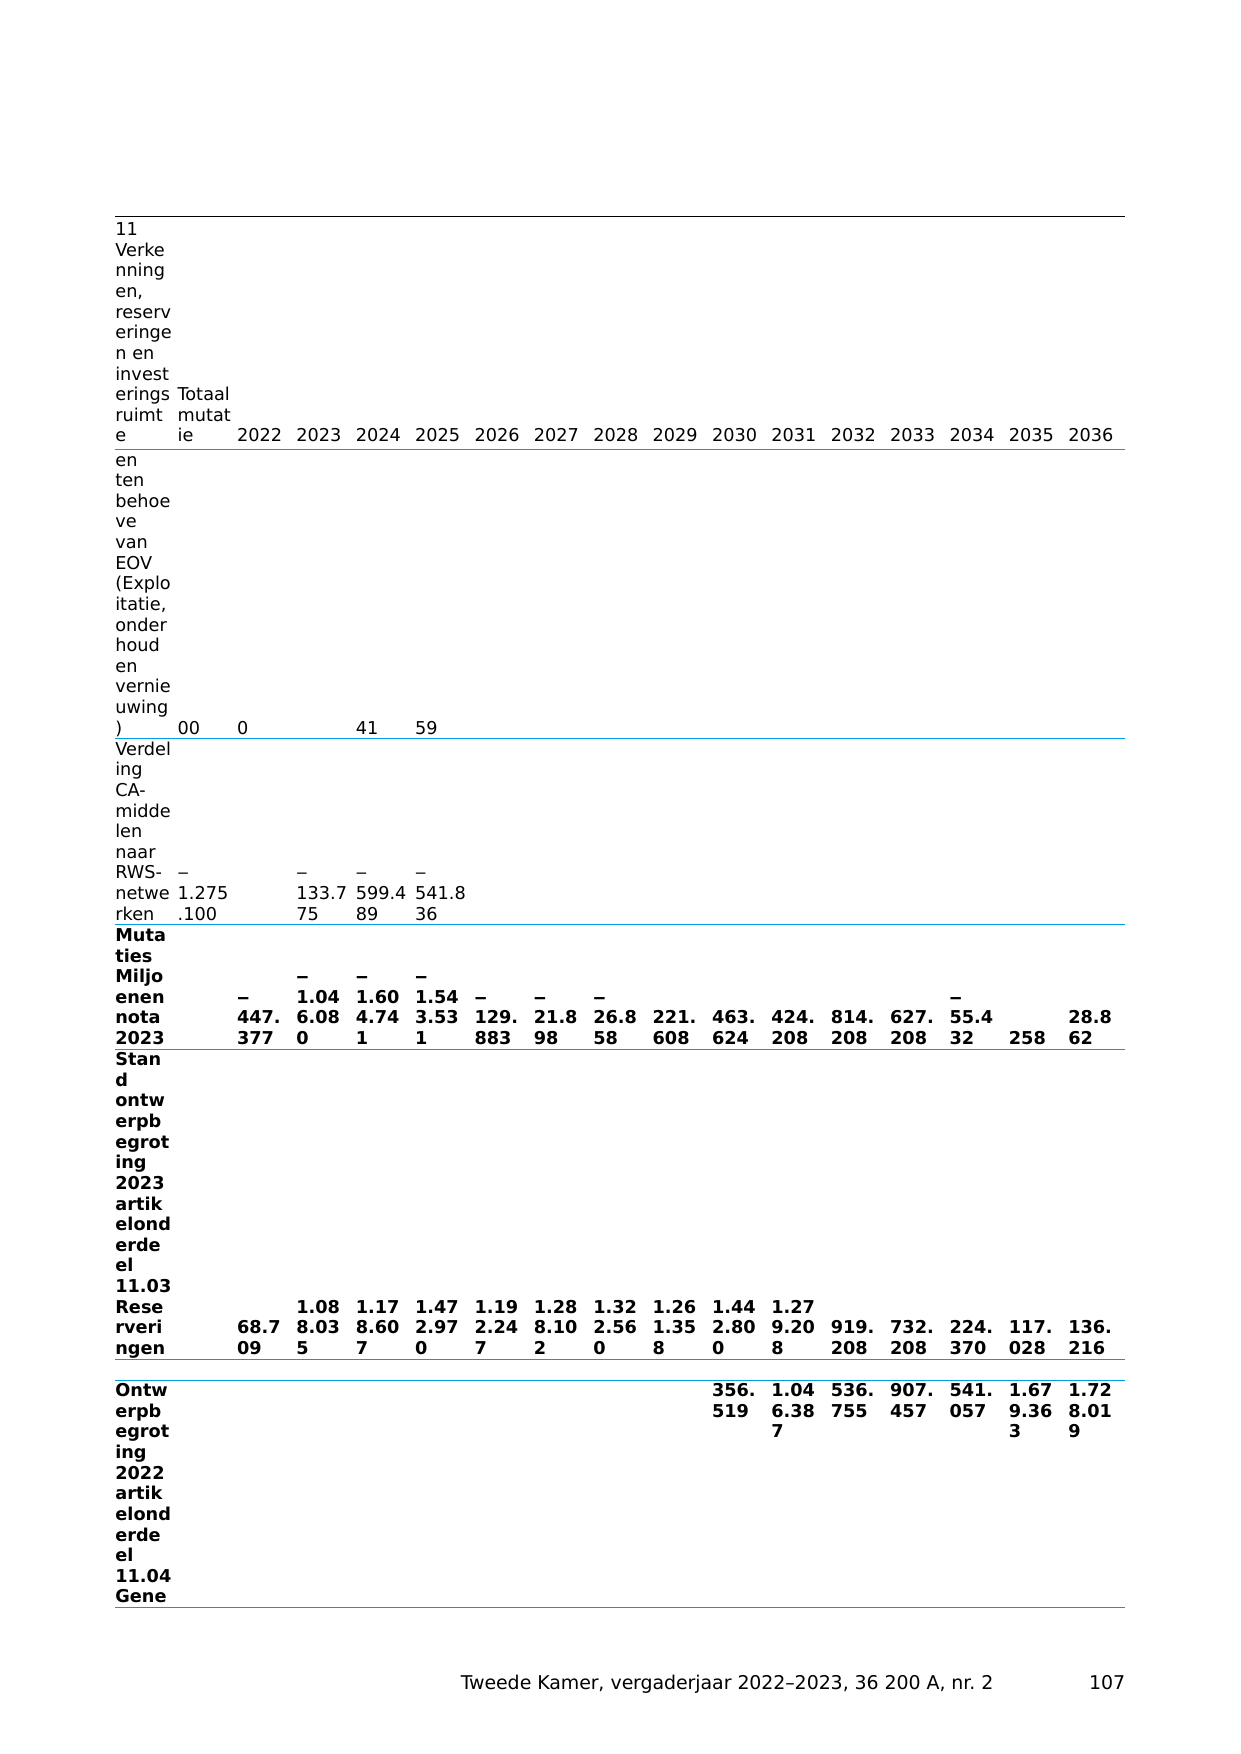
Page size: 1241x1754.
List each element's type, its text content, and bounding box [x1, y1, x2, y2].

table_cell 2029 [650, 217, 709, 449]
table_cell [650, 1381, 709, 1607]
table_cell [293, 1381, 353, 1607]
table_cell 2033 [887, 217, 946, 449]
table_cell 1.442.800 [709, 1050, 768, 1358]
table_cell 424.208 [768, 925, 828, 1049]
table_cell ‒ 133.775 [293, 739, 353, 924]
table_cell 2022 [234, 217, 293, 449]
table_cell [353, 1360, 412, 1380]
table_cell 2024 [353, 217, 412, 449]
table_cell [590, 1360, 649, 1380]
table_cell [175, 1050, 234, 1358]
table_cell [1006, 739, 1065, 924]
table_cell [175, 925, 234, 1049]
table_cell 1.088.035 [293, 1050, 353, 1358]
table_cell [828, 450, 887, 738]
table_cell 1.192.247 [471, 1050, 531, 1358]
table_cell Verdeling CA-middelen naar RWS-netwerken [115, 739, 174, 924]
table_cell 59 [412, 450, 471, 738]
table_cell 1.288.102 [531, 1050, 590, 1358]
table_cell [234, 739, 293, 924]
table_cell 68.709 [234, 1050, 293, 1358]
table_cell 2030 [709, 217, 768, 449]
table_cell 258 [1006, 925, 1065, 1049]
table_cell 919.208 [828, 1050, 887, 1358]
table_cell 224.370 [946, 1050, 1006, 1358]
table_cell [1065, 450, 1125, 738]
table_cell 2035 [1006, 217, 1065, 449]
table_cell [293, 450, 353, 738]
table_cell [234, 1381, 293, 1607]
table_cell [175, 1381, 234, 1607]
table_cell [650, 1360, 709, 1380]
table_cell [828, 739, 887, 924]
table_cell 2028 [590, 217, 649, 449]
table_cell 117.028 [1006, 1050, 1065, 1358]
table_cell 41 [353, 450, 412, 738]
table_cell 2034 [946, 217, 1006, 449]
table_cell [471, 1360, 531, 1380]
table_cell en ten behoeve van EOV (Exploitatie, onderhoud en vernieuwing) [115, 450, 174, 738]
table_cell [353, 1381, 412, 1607]
table_cell 1.046.387 [768, 1381, 828, 1607]
table_cell [650, 450, 709, 738]
table_cell [531, 1360, 590, 1380]
table_cell 1.472.970 [412, 1050, 471, 1358]
table_cell [471, 1381, 531, 1607]
table_cell ‒ 1.046.080 [293, 925, 353, 1049]
table_cell 541.057 [946, 1381, 1006, 1607]
table_cell Ontwerpbegroting 2022 artikelonderdeel 11.04 Gene [115, 1381, 174, 1607]
table_cell [1006, 1360, 1065, 1380]
table_cell [471, 739, 531, 924]
table_cell 1.679.363 [1006, 1381, 1065, 1607]
table_cell ‒ 1.275.100 [175, 739, 234, 924]
table_cell [531, 739, 590, 924]
table_cell 1.322.560 [590, 1050, 649, 1358]
table_cell 1.279.208 [768, 1050, 828, 1358]
table_cell 2036 [1065, 217, 1125, 449]
table_cell [175, 1360, 234, 1380]
table_cell 907.457 [887, 1381, 946, 1607]
table_cell 0 [234, 450, 293, 738]
table_cell [768, 739, 828, 924]
table_cell 11 Verkenningen, reserveringen en investeringsruimte [115, 217, 174, 449]
table_cell [946, 739, 1006, 924]
table_header Tabel 67 Artikel 11 Verkenningen, reserveringen en investeringsruimte (bedragen x € 1.000) [115, 191, 1125, 216]
table_cell 2025 [412, 217, 471, 449]
table_cell ‒ 1.604.741 [353, 925, 412, 1049]
table_cell 1.728.019 [1065, 1381, 1125, 1607]
table_cell [1065, 739, 1125, 924]
table_cell 136.216 [1065, 1050, 1125, 1358]
table_cell [887, 739, 946, 924]
table_cell 1.178.607 [353, 1050, 412, 1358]
table_cell ‒ 129.883 [471, 925, 531, 1049]
table_cell 2031 [768, 217, 828, 449]
table_cell [1006, 450, 1065, 738]
table_cell [887, 450, 946, 738]
table_cell [590, 450, 649, 738]
table_cell 2027 [531, 217, 590, 449]
table_cell 463.624 [709, 925, 768, 1049]
table_cell [709, 1360, 768, 1380]
table_cell [946, 1360, 1006, 1380]
table_cell 814.208 [828, 925, 887, 1049]
table_cell ‒ 1.543.531 [412, 925, 471, 1049]
table_cell [590, 1381, 649, 1607]
table_cell [234, 1360, 293, 1380]
table_cell [531, 1381, 590, 1607]
table_cell Stand ontwerpbegroting 2023 artikelonderdeel 11.03 Reserveringen [115, 1050, 174, 1358]
table_cell 2026 [471, 217, 531, 449]
table_cell [590, 739, 649, 924]
table_cell [828, 1360, 887, 1380]
table_cell [768, 450, 828, 738]
table_cell 00 [175, 450, 234, 738]
table_cell [471, 450, 531, 738]
table_cell Mutaties Miljoenennota 2023 [115, 925, 174, 1049]
table_cell [412, 1381, 471, 1607]
table_cell [531, 450, 590, 738]
table_cell 28.862 [1065, 925, 1125, 1049]
table_cell [946, 450, 1006, 738]
table_cell [115, 1360, 174, 1380]
table_cell ‒ 21.898 [531, 925, 590, 1049]
table_cell 356.519 [709, 1381, 768, 1607]
table_cell Totaal mutatie [175, 217, 234, 449]
table_cell [650, 739, 709, 924]
table_cell 2032 [828, 217, 887, 449]
table_cell ‒ 541.836 [412, 739, 471, 924]
table_cell ‒ 55.432 [946, 925, 1006, 1049]
table_cell [887, 1360, 946, 1380]
table_cell ‒ 26.858 [590, 925, 649, 1049]
table_cell 732.208 [887, 1050, 946, 1358]
table_cell ‒ 447.377 [234, 925, 293, 1049]
table_cell 2023 [293, 217, 353, 449]
table_cell 221.608 [650, 925, 709, 1049]
table_cell 627.208 [887, 925, 946, 1049]
table_cell [1065, 1360, 1125, 1380]
table_cell [293, 1360, 353, 1380]
table_cell 1.261.358 [650, 1050, 709, 1358]
table_cell [412, 1360, 471, 1380]
table_cell [709, 450, 768, 738]
table_cell 536.755 [828, 1381, 887, 1607]
table_cell [709, 739, 768, 924]
table_cell [768, 1360, 828, 1380]
table_cell ‒ 599.489 [353, 739, 412, 924]
